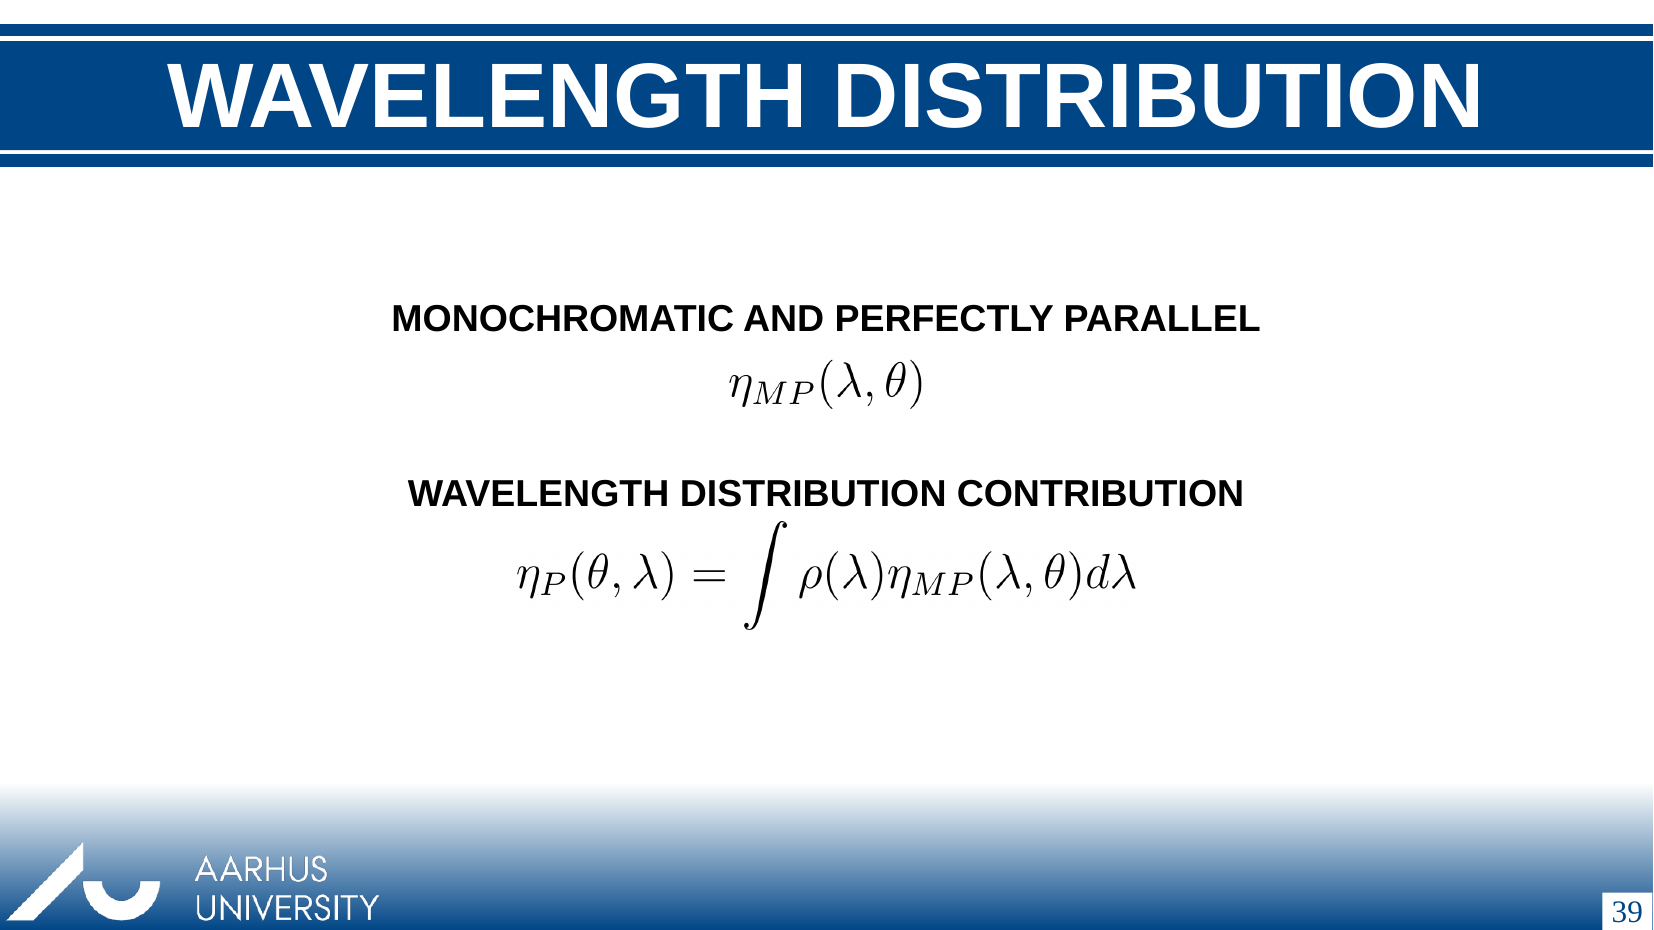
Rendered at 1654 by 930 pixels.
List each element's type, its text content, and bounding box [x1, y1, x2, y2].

title WAVELENGTH DISTRIBUTION [0, 41, 1653, 151]
picture [721, 347, 932, 425]
picture [5, 841, 414, 928]
picture [505, 523, 1148, 641]
text_box MONOCHROMATIC AND PERFECTLY PARALLEL [376, 289, 1277, 347]
text_box WAVELENGTH DISTRIBUTION CONTRIBUTION [393, 465, 1260, 523]
